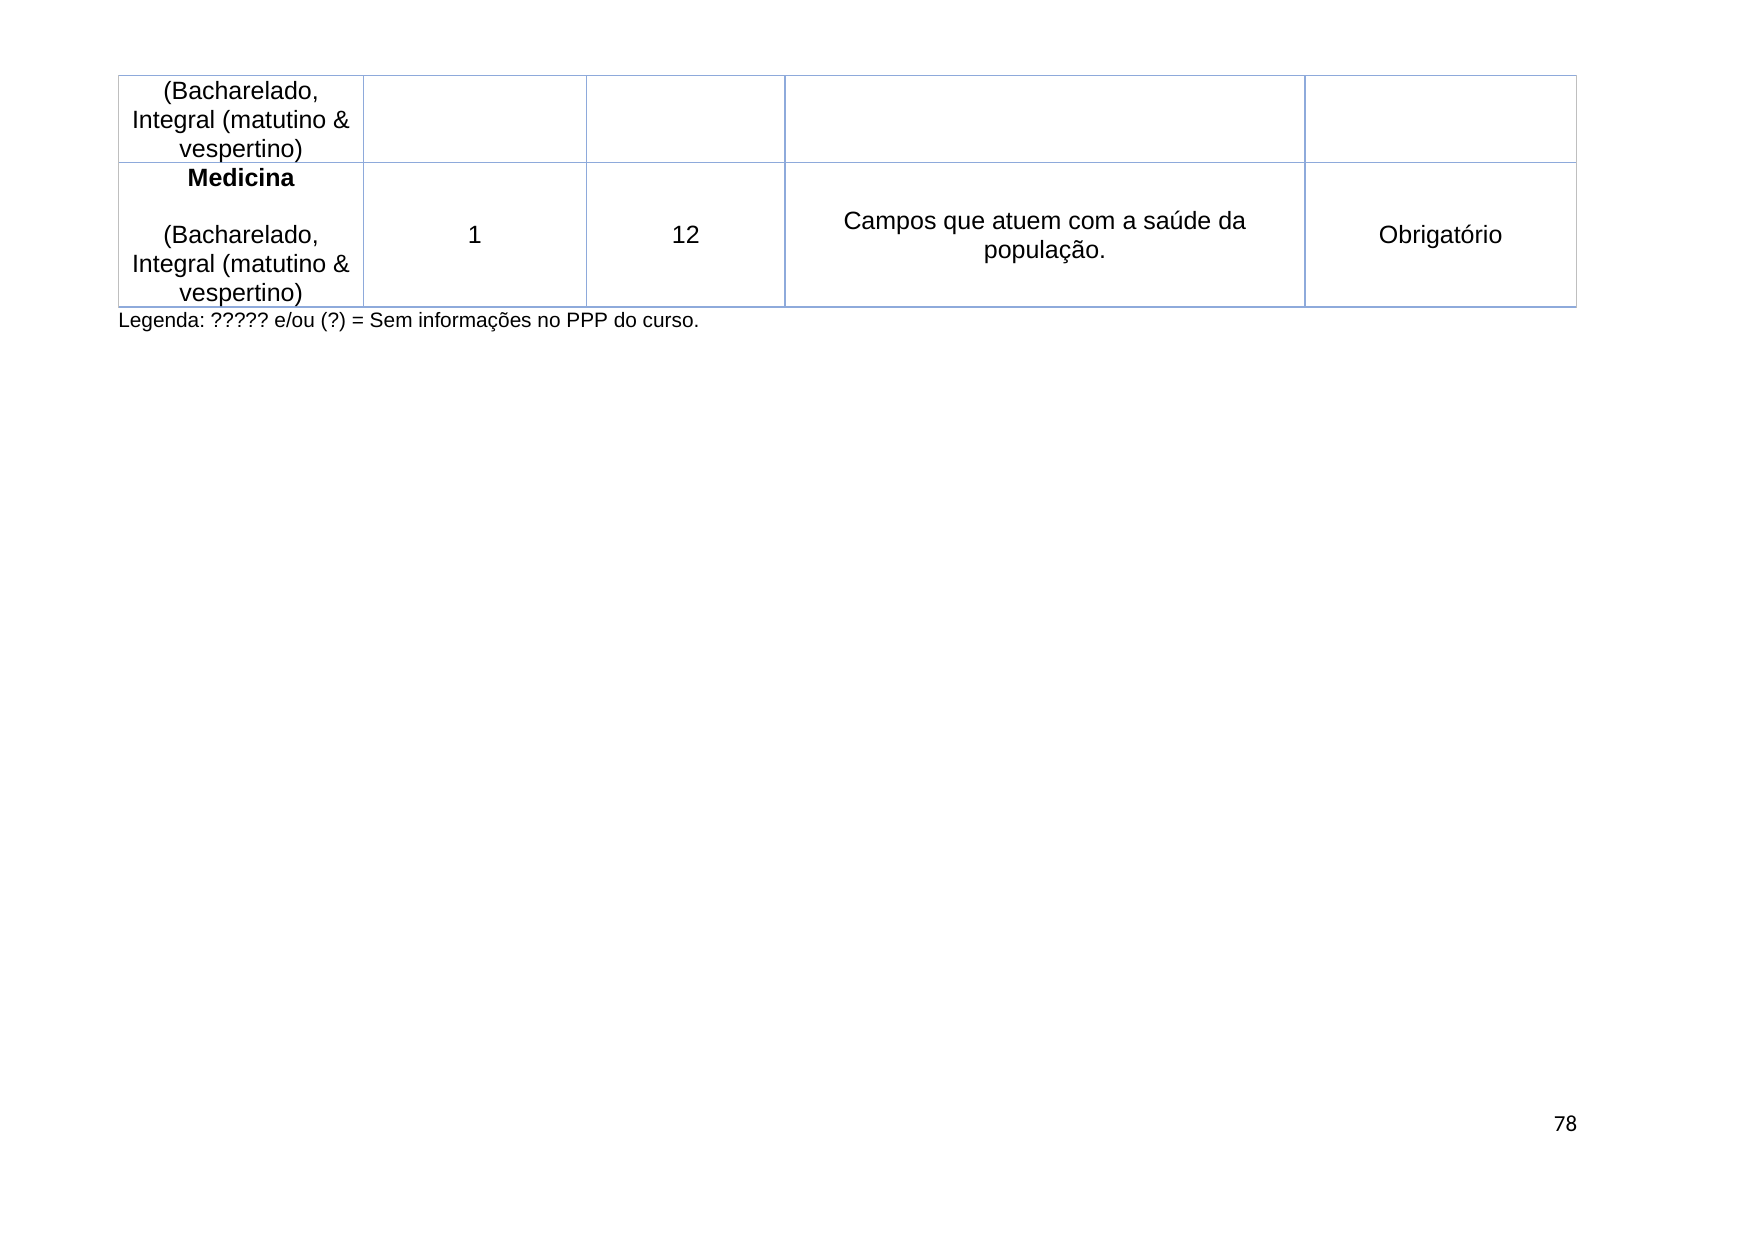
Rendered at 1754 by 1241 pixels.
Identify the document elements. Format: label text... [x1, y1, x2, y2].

table_cell Campos que atuem com a saúde da população. [786, 163, 1304, 306]
table_cell 12 [587, 163, 784, 306]
table_cell 1 [364, 163, 586, 306]
table_cell Medicina (Bacharelado, Integral (matutino & vespertino) [119, 163, 363, 306]
table_cell Obrigatório [1306, 163, 1576, 306]
table_cell [786, 76, 1304, 162]
table_cell [587, 76, 784, 162]
table_cell [1306, 76, 1576, 162]
table_cell (Bacharelado, Integral (matutino & vespertino) [119, 76, 363, 162]
text Legenda: ????? e/ou (?) = Sem informações no PPP do curso. [118, 308, 1577, 331]
table_cell [364, 76, 586, 162]
